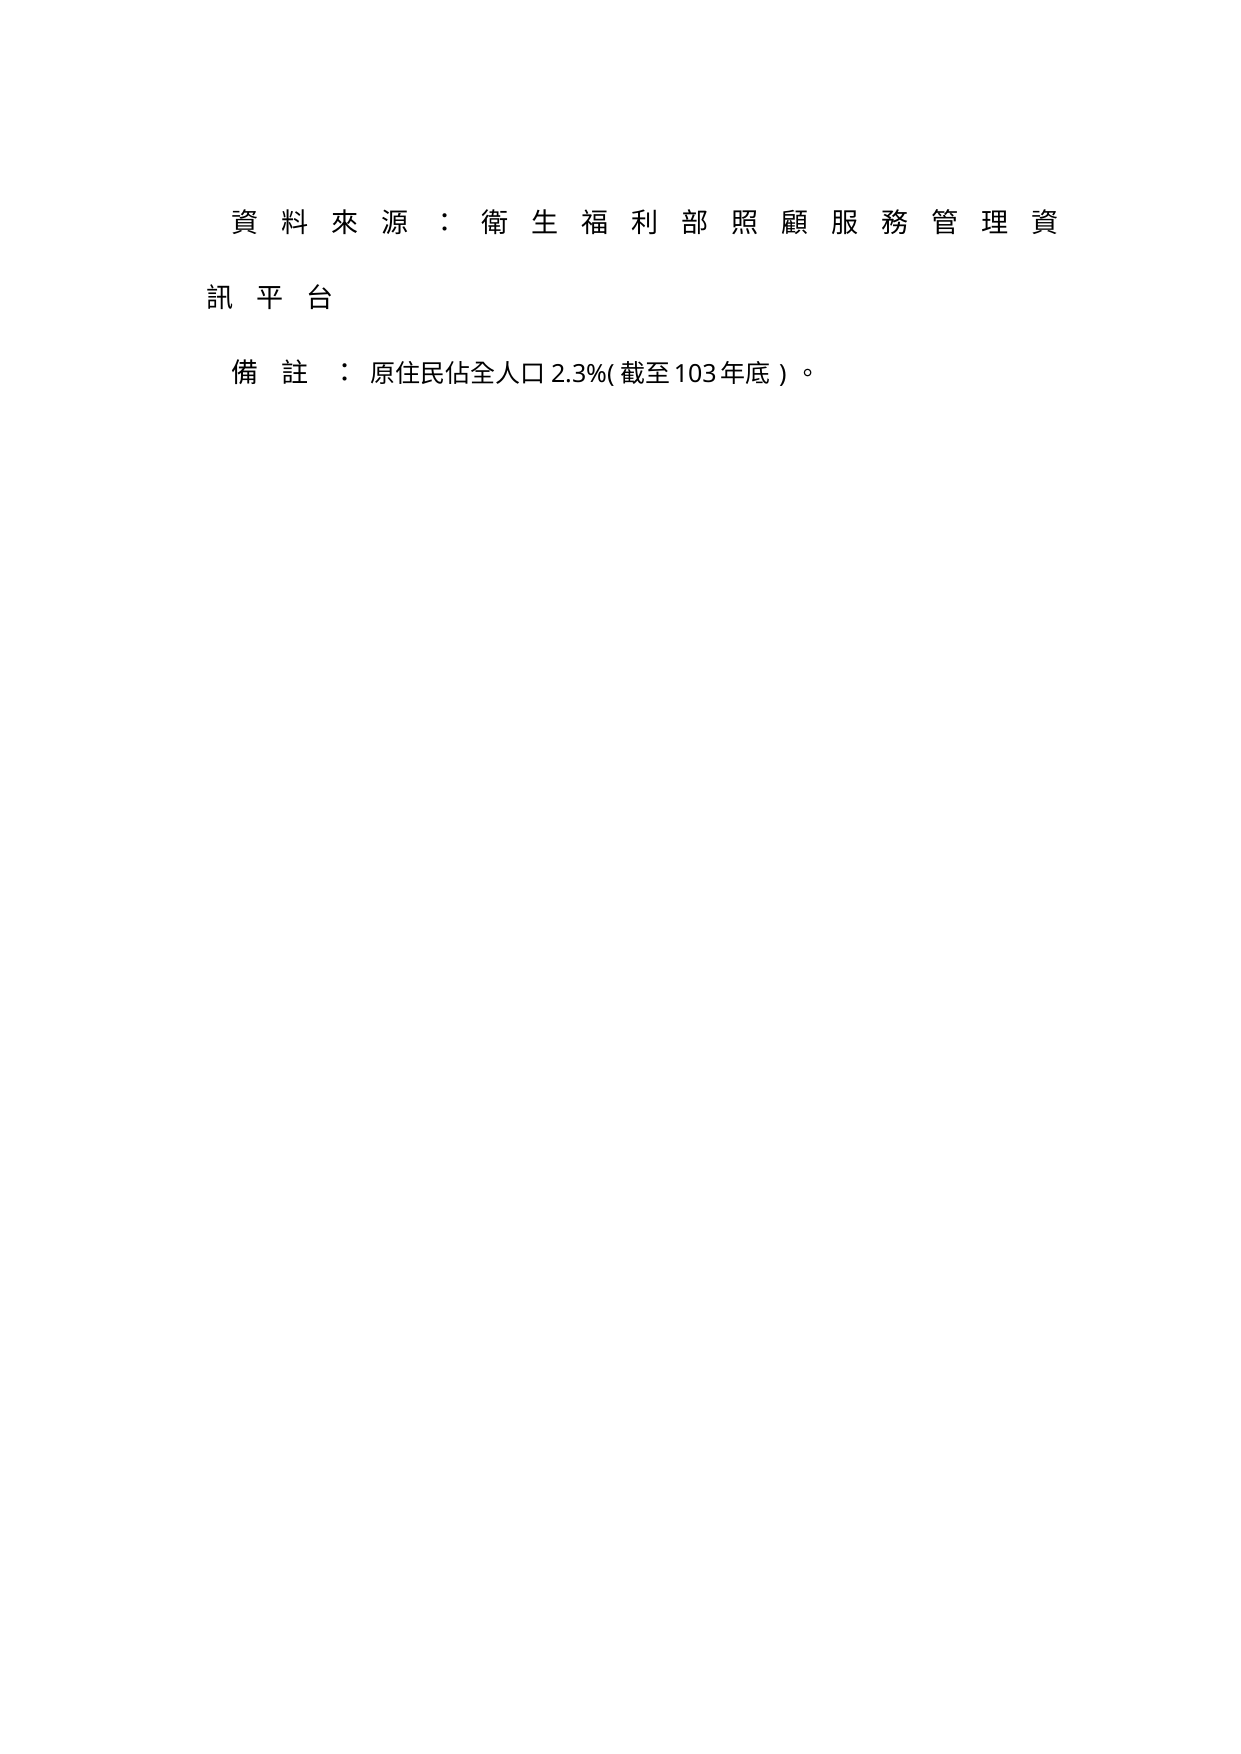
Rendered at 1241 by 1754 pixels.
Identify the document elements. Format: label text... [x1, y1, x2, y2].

text 備註：原住民佔全人口2.3%(截至103年底)。 [210, 333, 1095, 408]
text 資料來源：衛生福利部照顧服務管理資訊平台 [195, 183, 1095, 333]
